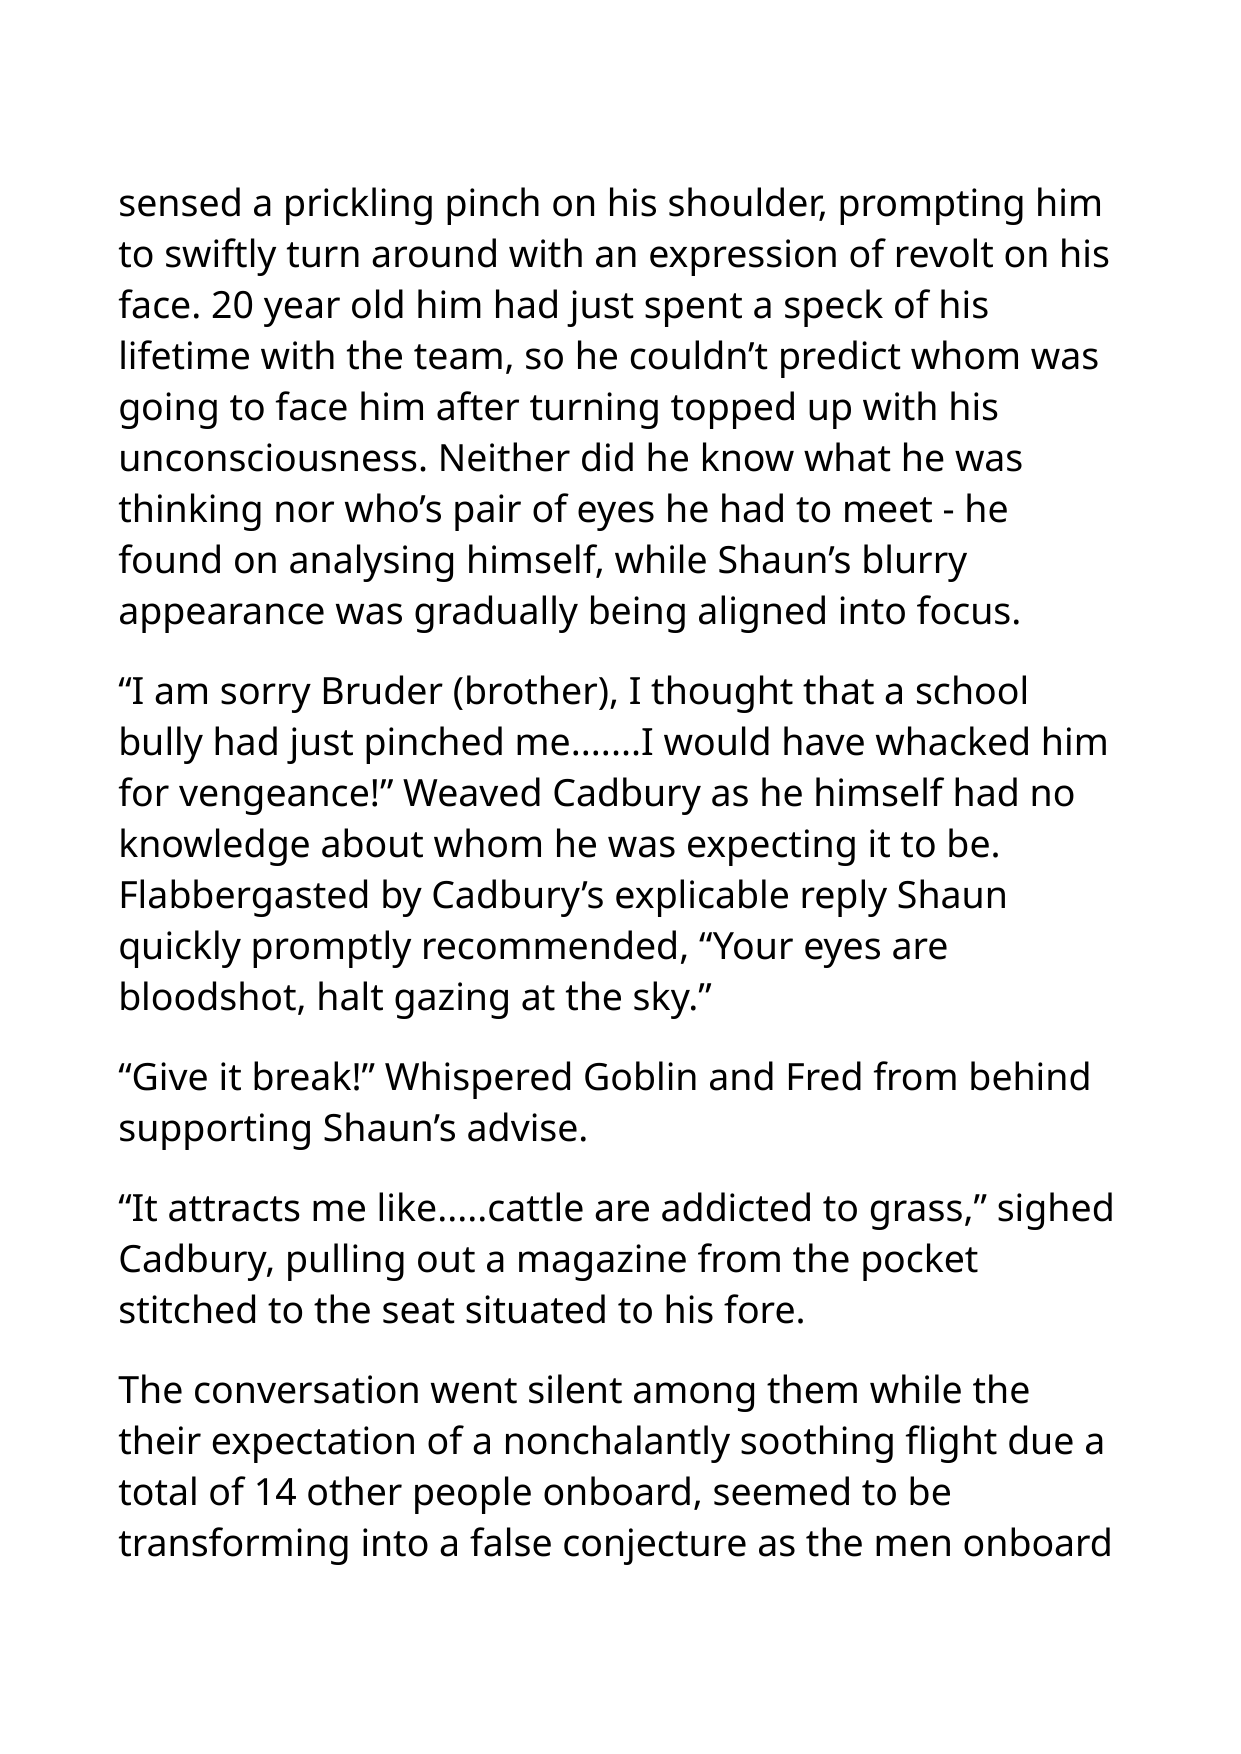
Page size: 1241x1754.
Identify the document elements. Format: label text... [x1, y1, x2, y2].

text “It attracts me like.....cattle are addicted to grass,” sighed Cadbury, pulling out a magazine from the pocket stitched to the seat situated to his fore. [118, 1181, 1122, 1334]
text “I am sorry Bruder (brother), I thought that a school bully had just pinched me.......I would have whacked him for vengeance!” Weaved Cadbury as he himself had no knowledge about whom he was expecting it to be. Flabbergasted by Cadbury’s explicable reply Shaun quickly promptly recommended, “Your eyes are bloodshot, halt gazing at the sky.” [118, 664, 1122, 1022]
text sensed a prickling pinch on his shoulder, prompting him to swiftly turn around with an expression of revolt on his face. 20 year old him had just spent a speck of his lifetime with the team, so he couldn’t predict whom was going to face him after turning topped up with his unconsciousness. Neither did he know what he was thinking nor who’s pair of eyes he had to meet - he found on analysing himself, while Shaun’s blurry appearance was gradually being aligned into focus. [118, 176, 1122, 636]
text The conversation went silent among them while the their expectation of a nonchalantly soothing flight due a total of 14 other people onboard, seemed to be transforming into a false conjecture as the men onboard [118, 1363, 1122, 1567]
text “Give it break!” Whispered Goblin and Fred from behind supporting Shaun’s advise. [118, 1051, 1122, 1153]
